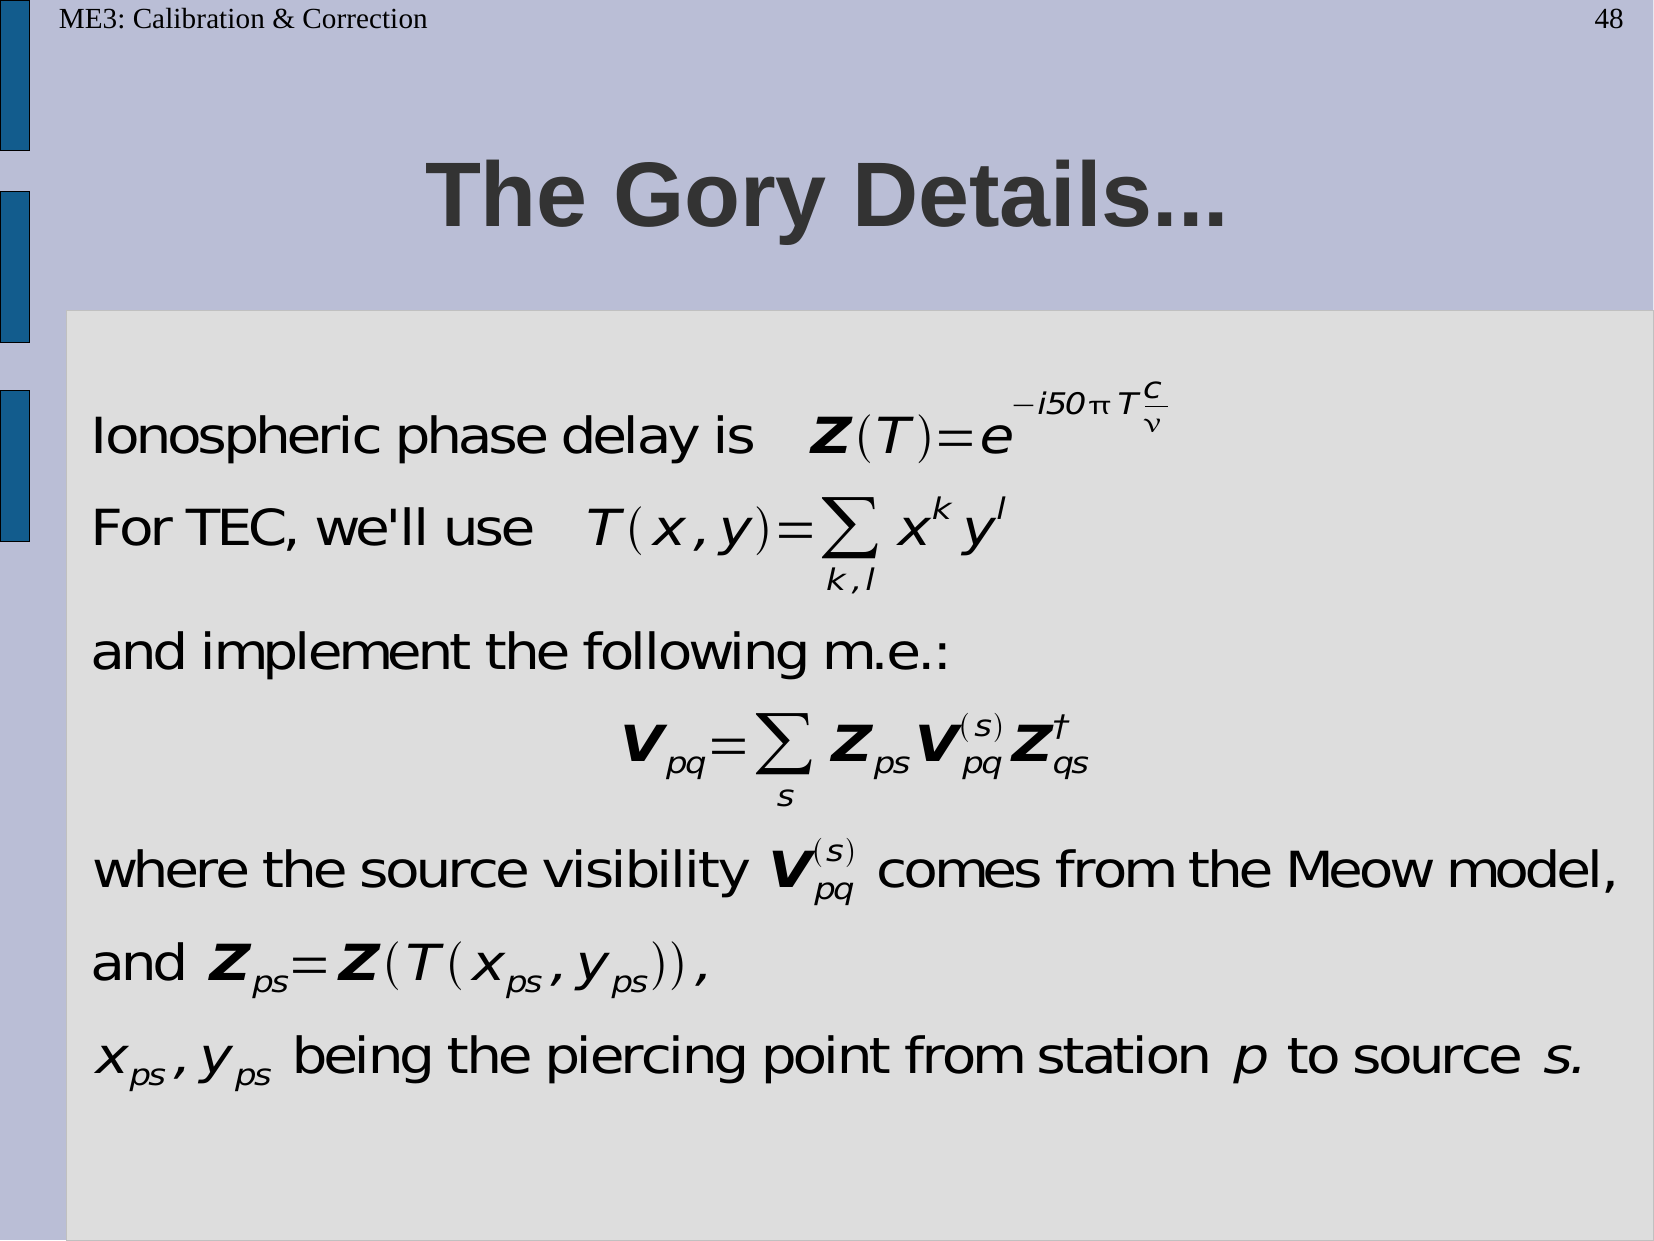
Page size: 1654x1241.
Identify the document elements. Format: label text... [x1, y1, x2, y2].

title The Gory Details... [121, 98, 1534, 291]
chart [83, 369, 1625, 1093]
